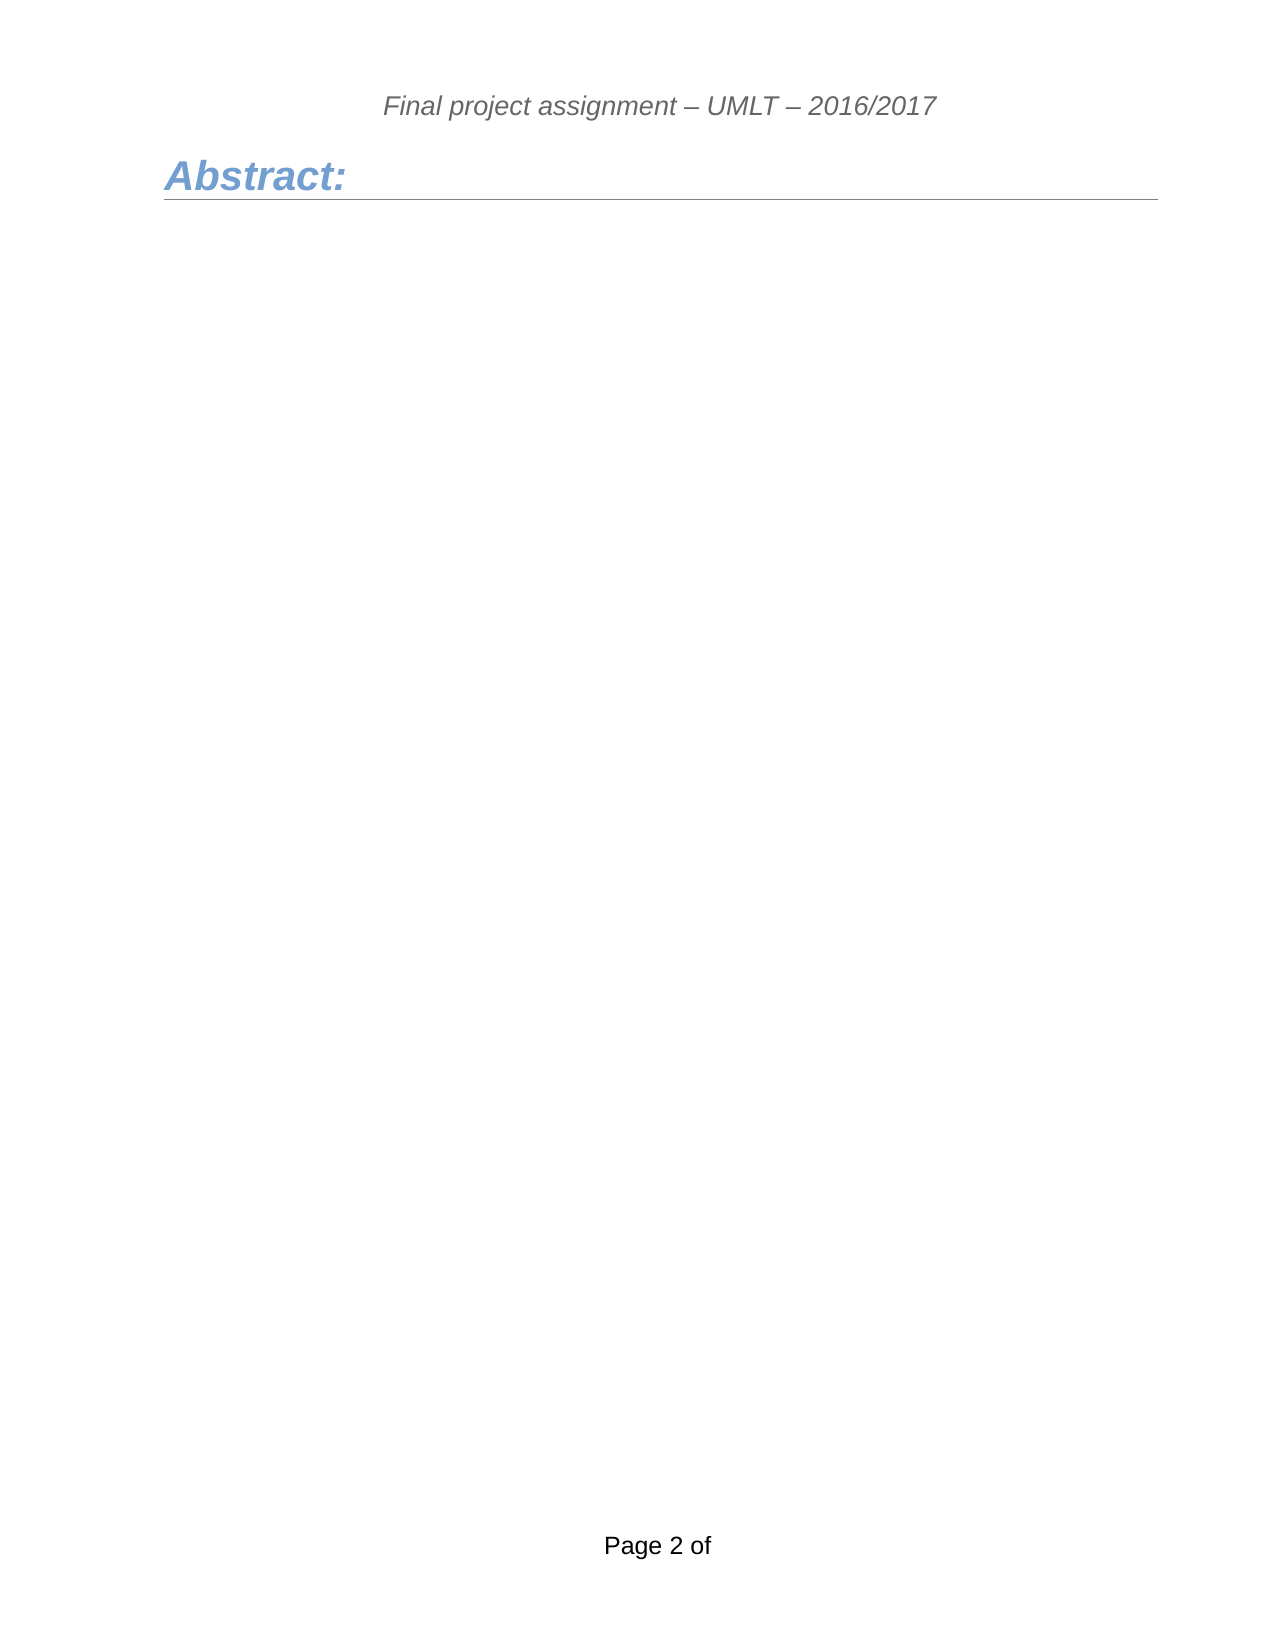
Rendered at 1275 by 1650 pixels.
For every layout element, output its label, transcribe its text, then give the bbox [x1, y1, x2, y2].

text Abstract: [164, 151, 1158, 199]
